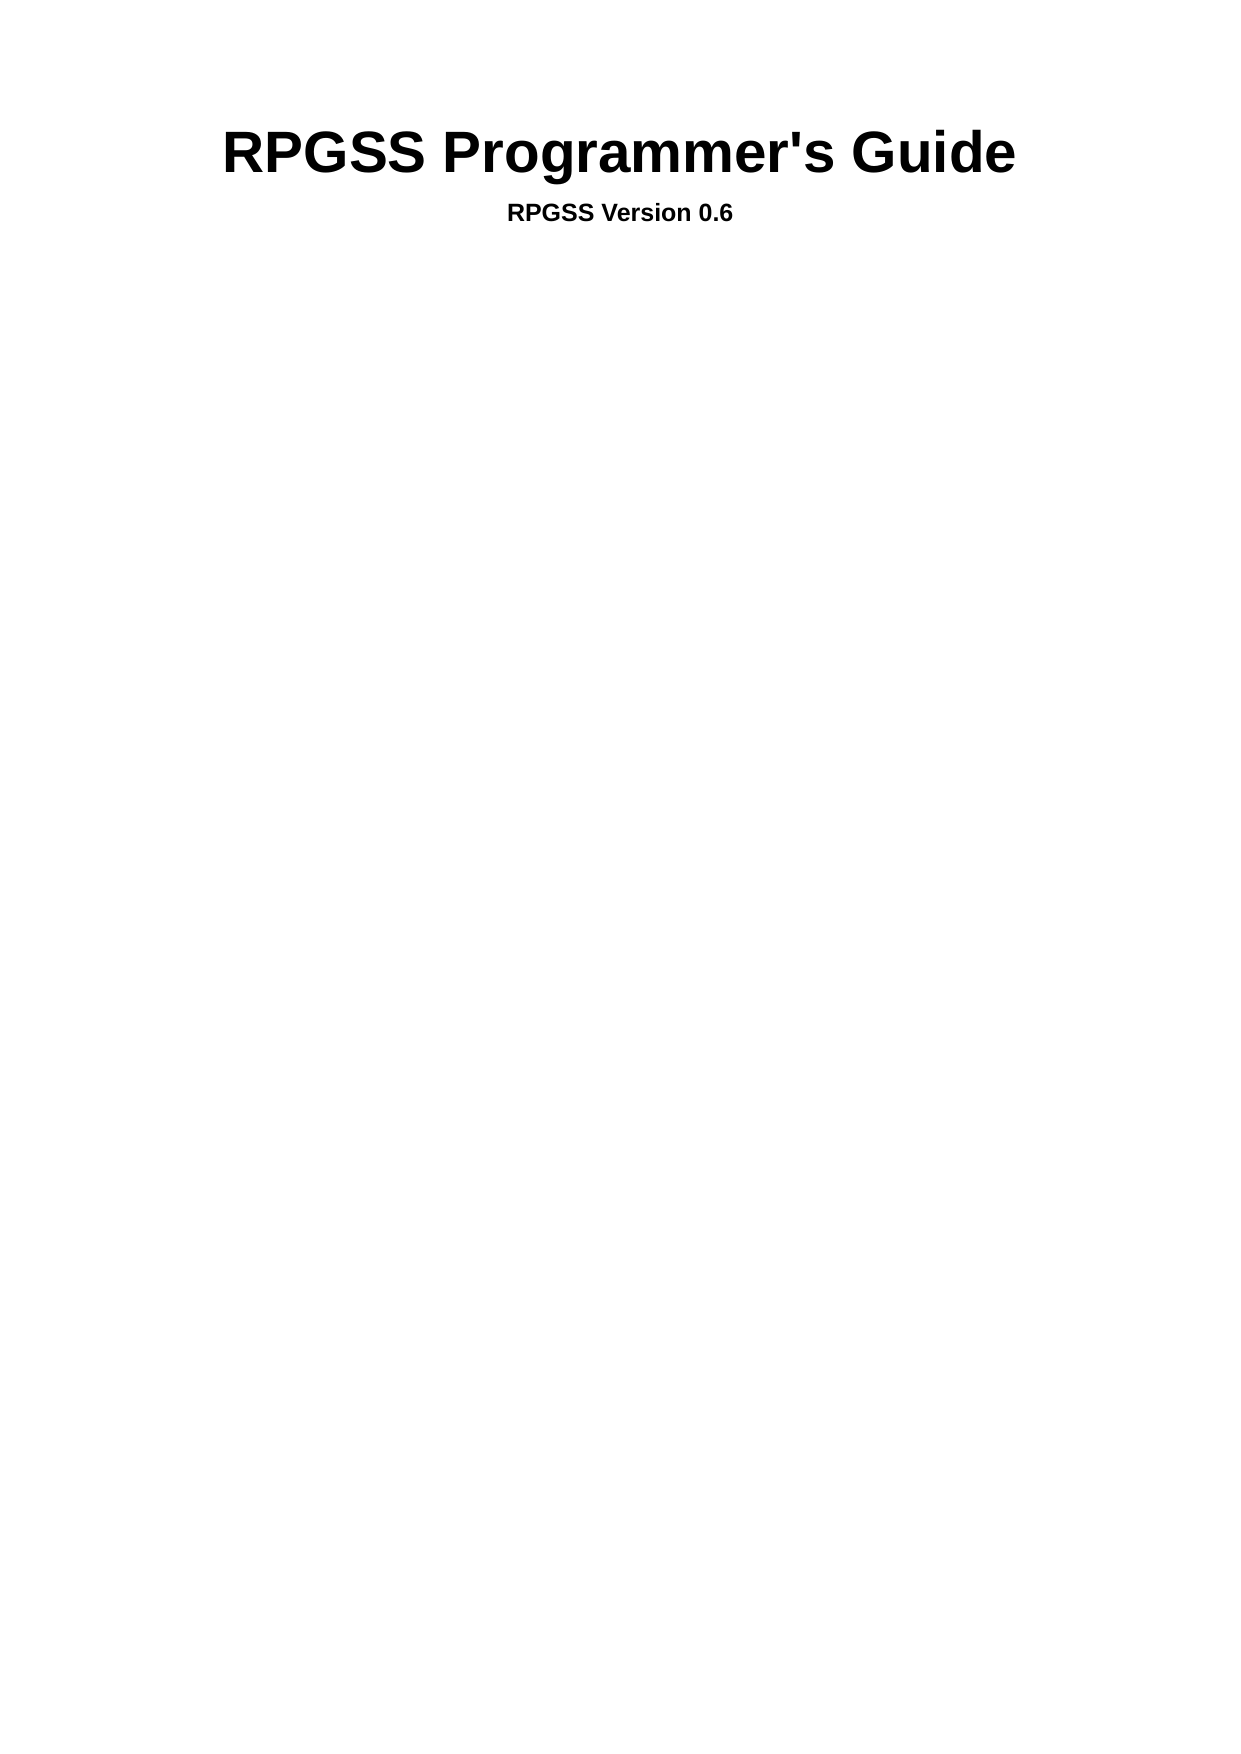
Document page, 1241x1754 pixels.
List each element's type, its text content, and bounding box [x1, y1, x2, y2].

title RPGSS Programmer's Guide [118, 118, 1122, 185]
text RPGSS Version 0.6 [118, 198, 1122, 226]
